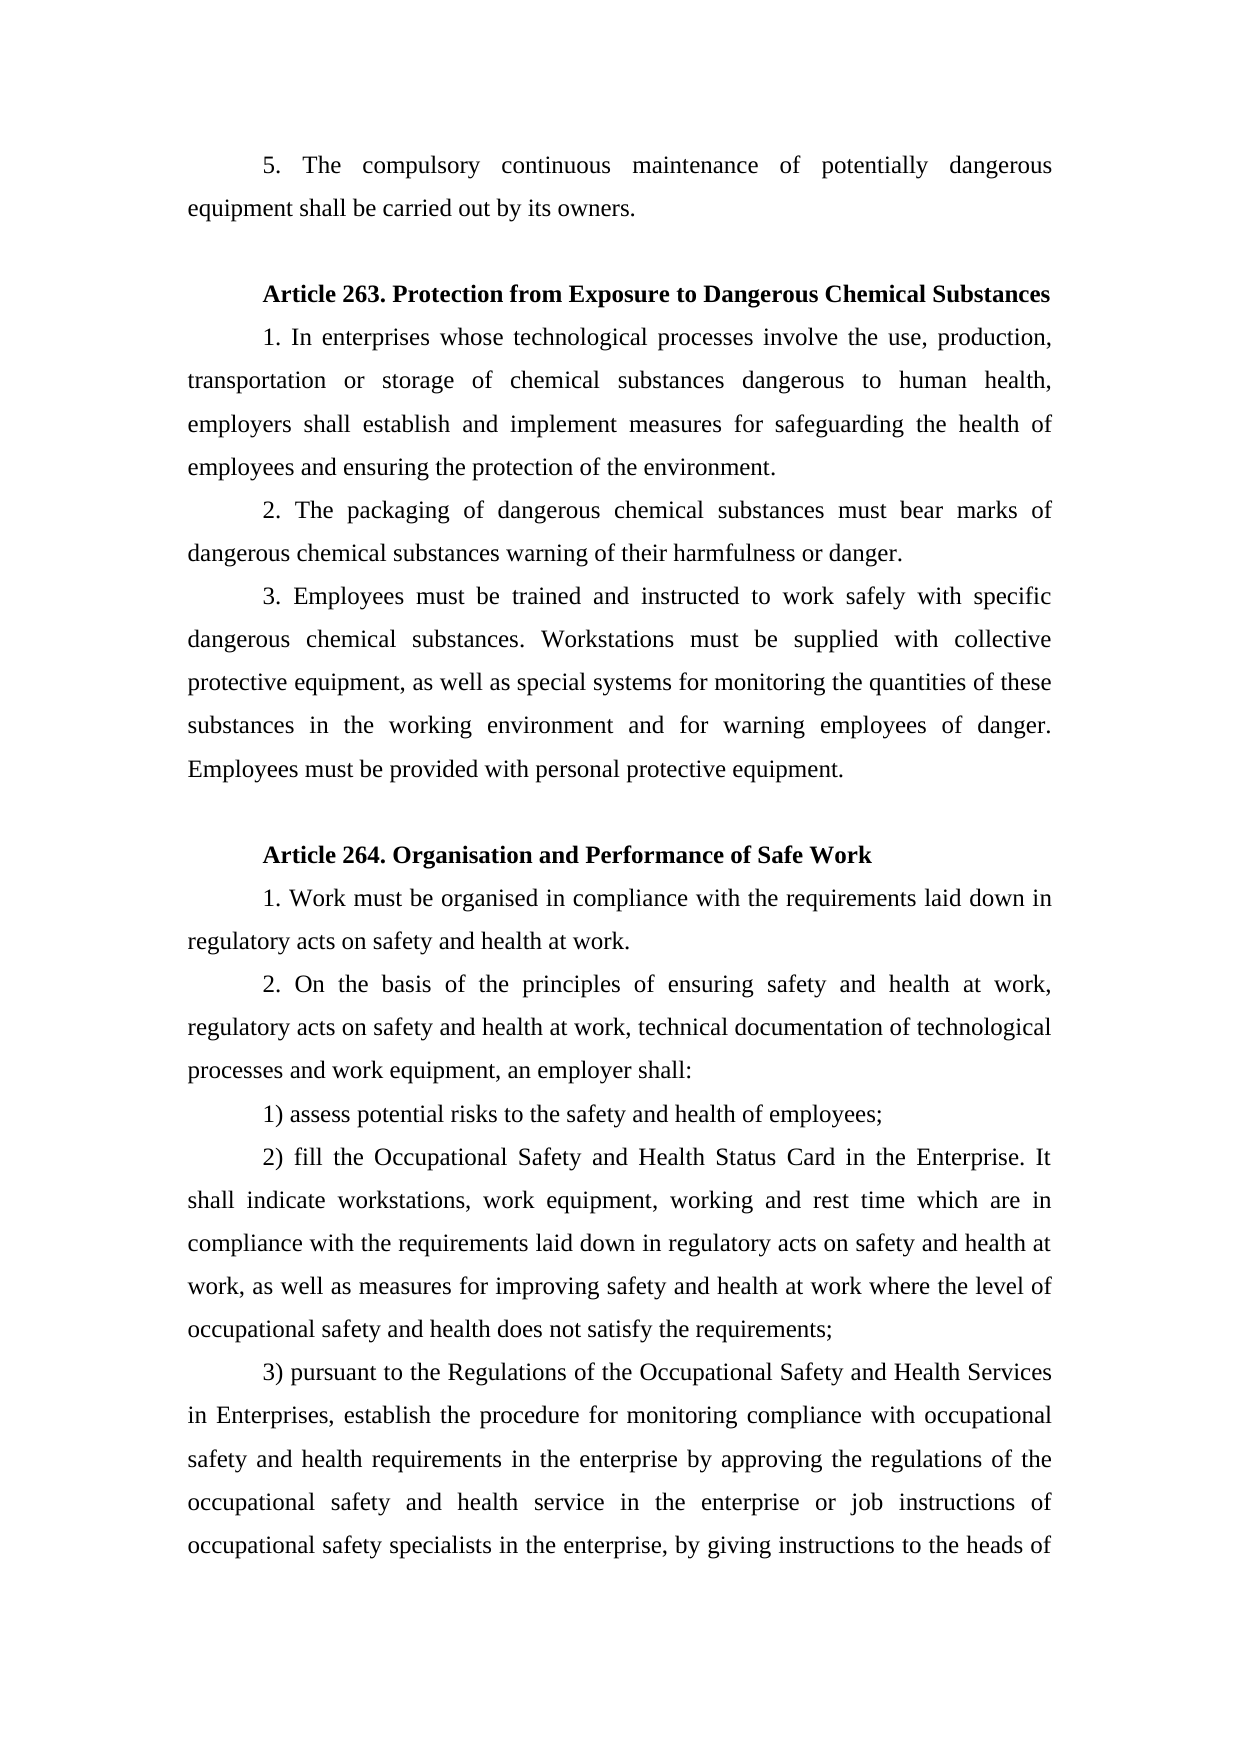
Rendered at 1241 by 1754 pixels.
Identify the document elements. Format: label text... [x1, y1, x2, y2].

text 1) assess potential risks to the safety and health of employees; [187, 1099, 1053, 1127]
text 2. The packaging of dangerous chemical substances must bear marks of dangerous chemical substances warning of their harmfulness or danger. [187, 495, 1053, 567]
text 2) fill the Occupational Safety and Health Status Card in the Enterprise. It shall indicate workstations, work equipment, working and rest time which are in compliance with the requirements laid down in regulatory acts on safety and health at work, as well as measures for improving safety and health at work where the level of occupational safety and health does not satisfy the requirements; [187, 1142, 1053, 1343]
text 2. On the basis of the principles of ensuring safety and health at work, regulatory acts on safety and health at work, technical documentation of technological processes and work equipment, an employer shall: [187, 969, 1053, 1084]
text Article 263. Protection from Exposure to Dangerous Chemical Substances [187, 279, 1053, 308]
text 1. In enterprises whose technological processes involve the use, production, transportation or storage of chemical substances dangerous to human health, employers shall establish and implement measures for safeguarding the health of employees and ensuring the protection of the environment. [187, 322, 1053, 481]
text 3. Employees must be trained and instructed to work safely with specific dangerous chemical substances. Workstations must be supplied with collective protective equipment, as well as special systems for monitoring the quantities of these substances in the working environment and for warning employees of danger. Employees must be provided with personal protective equipment. [187, 581, 1053, 782]
text 1. Work must be organised in compliance with the requirements laid down in regulatory acts on safety and health at work. [187, 883, 1053, 955]
text 3) pursuant to the Regulations of the Occupational Safety and Health Services in Enterprises, establish the procedure for monitoring compliance with occupational safety and health requirements in the enterprise by approving the regulations of the occupational safety and health service in the enterprise or job instructions of occupational safety specialists in the enterprise, by giving instructions to the heads of [187, 1357, 1053, 1559]
text 5. The compulsory continuous maintenance of potentially dangerous equipment shall be carried out by its owners. [187, 150, 1053, 222]
text Article 264. Organisation and Performance of Safe Work [187, 840, 1053, 869]
